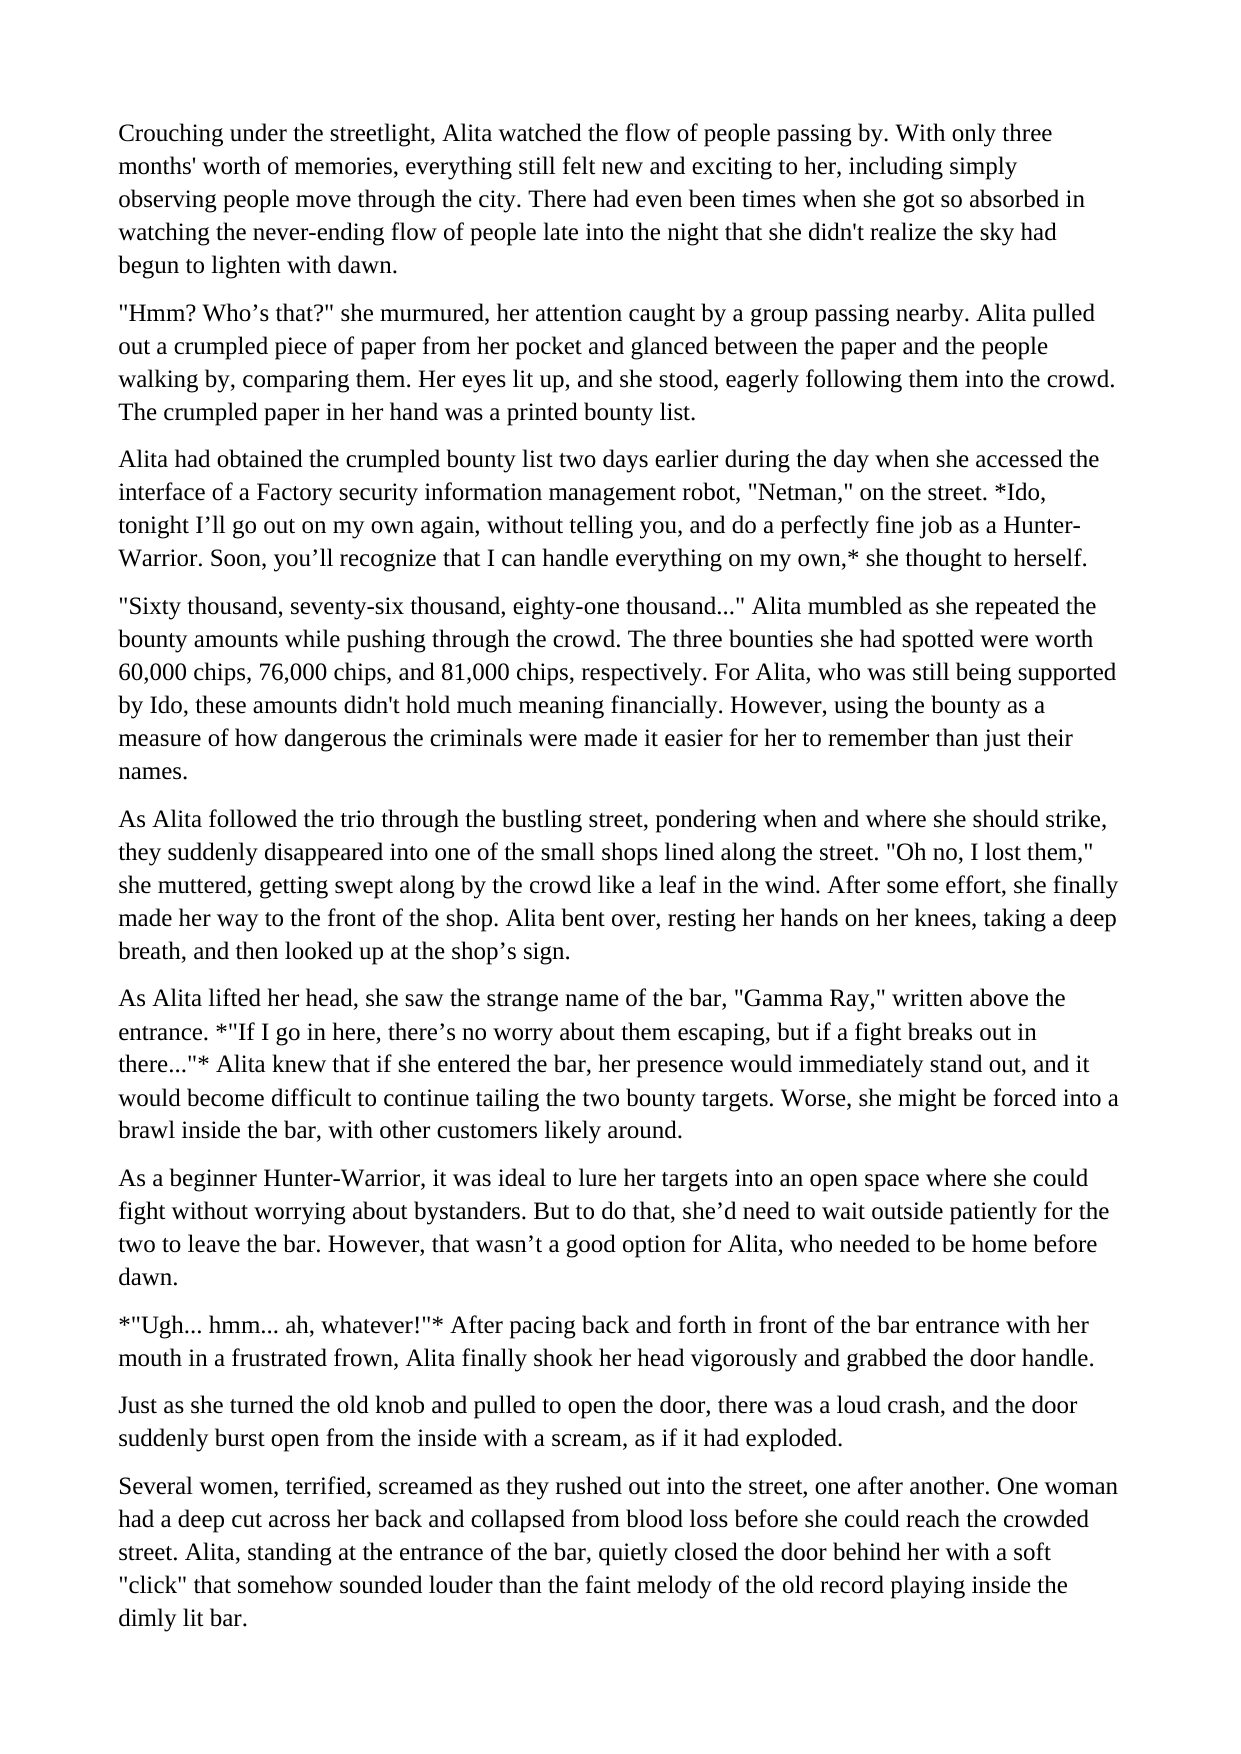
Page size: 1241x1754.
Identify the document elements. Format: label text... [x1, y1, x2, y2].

text As Alita lifted her head, she saw the strange name of the bar, "Gamma Ray," written above the entrance. *"If I go in here, there’s no worry about them escaping, but if a fight breaks out in there..."* Alita knew that if she entered the bar, her presence would immediately stand out, and it would become difficult to continue tailing the two bounty targets. Worse, she might be forced into a brawl inside the bar, with other customers likely around. [118, 983, 1122, 1144]
text As Alita followed the trio through the bustling street, pondering when and where she should strike, they suddenly disappeared into one of the small shops lined along the street. "Oh no, I lost them," she muttered, getting swept along by the crowd like a leaf in the wind. After some effort, she finally made her way to the front of the shop. Alita bent over, resting her hands on her knees, taking a deep breath, and then looked up at the shop’s sign. [118, 804, 1122, 965]
text Several women, terrified, screamed as they rushed out into the street, one after another. One woman had a deep cut across her back and collapsed from blood loss before she could reach the crowded street. Alita, standing at the entrance of the bar, quietly closed the door behind her with a soft "click" that somehow sounded louder than the faint melody of the old record playing inside the dimly lit bar. [118, 1471, 1122, 1632]
text "Hmm? Who’s that?" she murmured, her attention caught by a group passing nearby. Alita pulled out a crumpled piece of paper from her pocket and glanced between the paper and the people walking by, comparing them. Her eyes lit up, and she stood, eagerly following them into the crowd. The crumpled paper in her hand was a printed bounty list. [118, 298, 1122, 426]
text "Sixty thousand, seventy-six thousand, eighty-one thousand..." Alita mumbled as she repeated the bounty amounts while pushing through the crowd. The three bounties she had spotted were worth 60,000 chips, 76,000 chips, and 81,000 chips, respectively. For Alita, who was still being supported by Ido, these amounts didn't hold much meaning financially. However, using the bounty as a measure of how dangerous the criminals were made it easier for her to remember than just their names. [118, 591, 1122, 785]
text *"Ugh... hmm... ah, whatever!"* After pacing back and forth in front of the bar entrance with her mouth in a frustrated frown, Alita finally shook her head vigorously and grabbed the door handle. [118, 1310, 1122, 1372]
text Alita had obtained the crumpled bounty list two days earlier during the day when she accessed the interface of a Factory security information management robot, "Netman," on the street. *Ido, tonight I’ll go out on my own again, without telling you, and do a perfectly fine job as a Hunter-Warrior. Soon, you’ll recognize that I can handle everything on my own,* she thought to herself. [118, 444, 1122, 572]
text As a beginner Hunter-Warrior, it was ideal to lure her targets into an open space where she could fight without worrying about bystanders. But to do that, she’d need to wait outside patiently for the two to leave the bar. However, that wasn’t a good option for Alita, who needed to be home before dawn. [118, 1163, 1122, 1291]
text Just as she turned the old knob and pulled to open the door, there was a loud crash, and the door suddenly burst open from the inside with a scream, as if it had exploded. [118, 1391, 1122, 1452]
text Crouching under the streetlight, Alita watched the flow of people passing by. With only three months' worth of memories, everything still felt new and exciting to her, including simply observing people move through the city. There had even been times when she got so absorbed in watching the never-ending flow of people late into the night that she didn't realize the sky had begun to lighten with dawn. [118, 118, 1122, 279]
